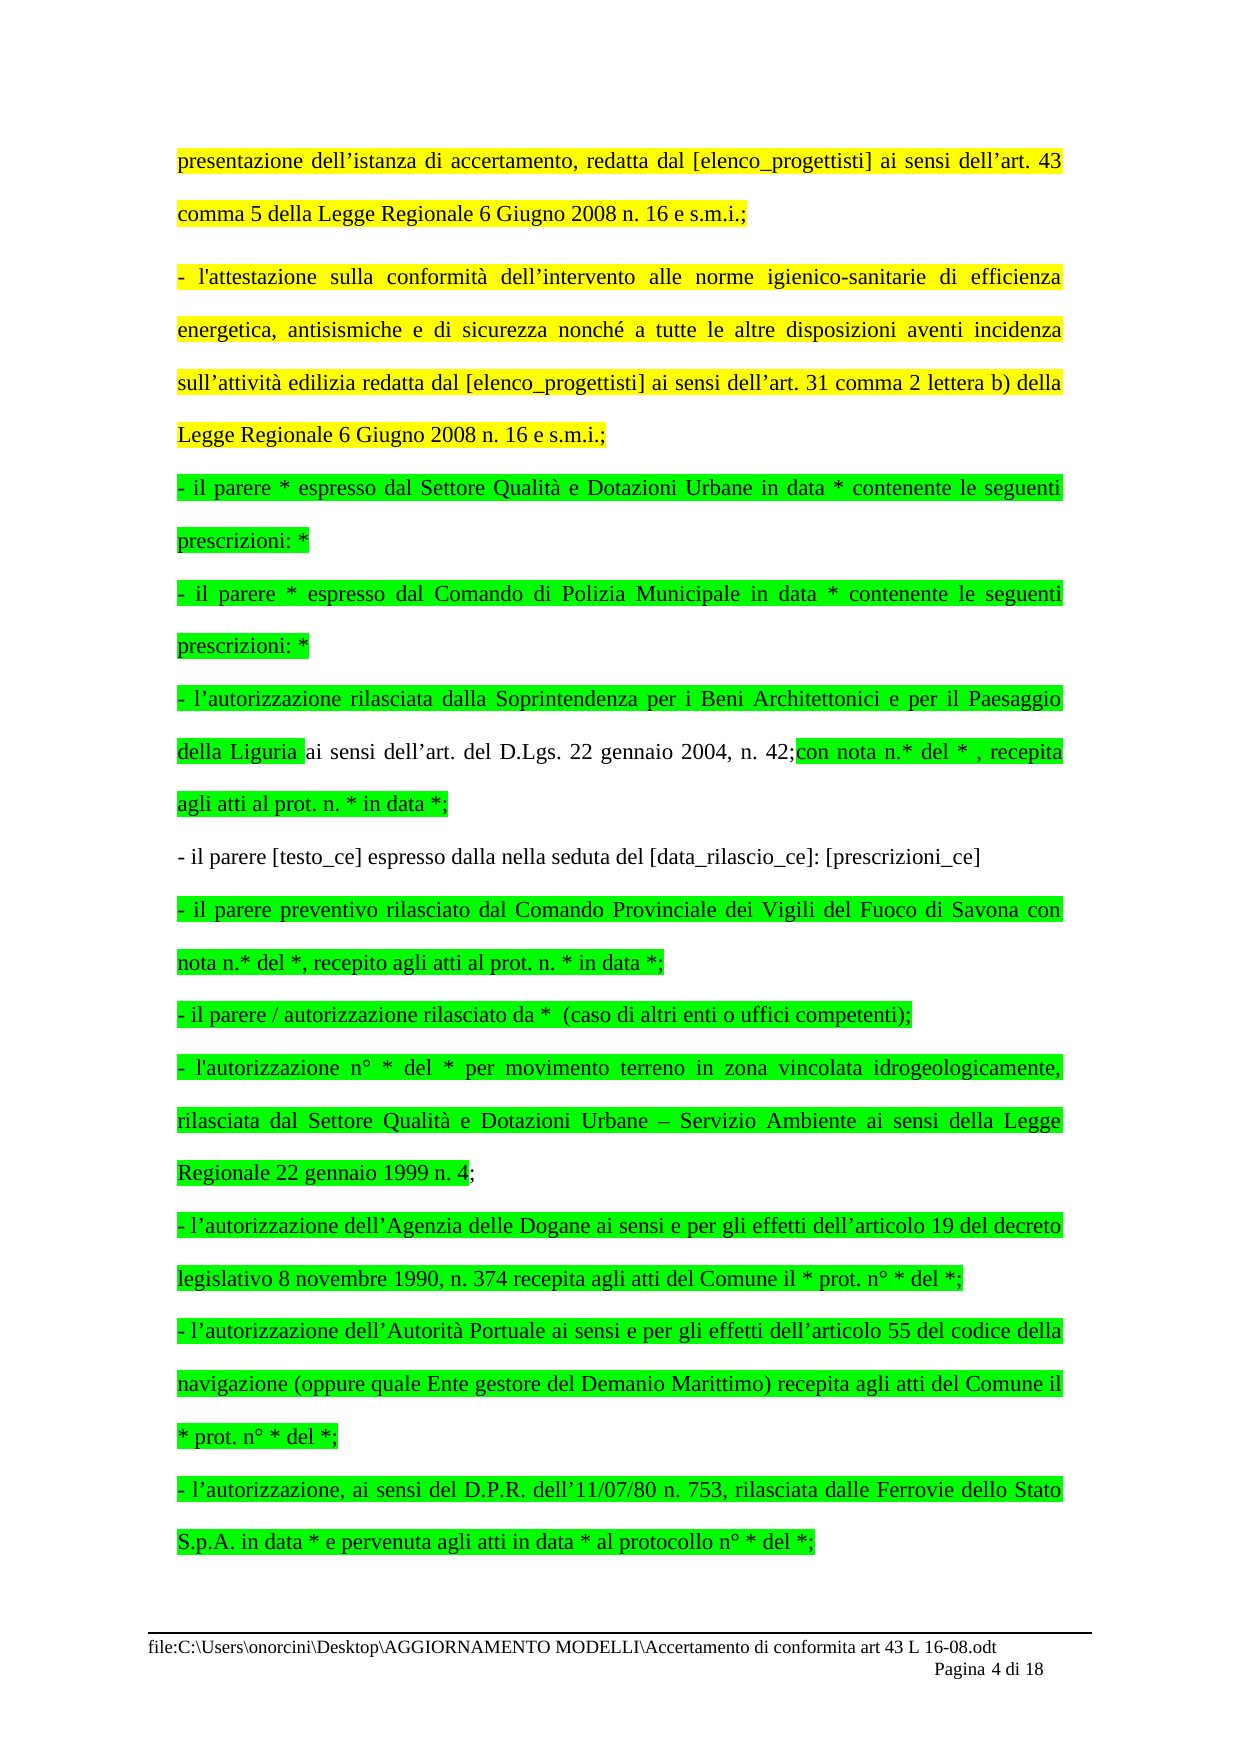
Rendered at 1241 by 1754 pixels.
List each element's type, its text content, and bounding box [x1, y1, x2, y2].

text - l’autorizzazione, ai sensi del D.P.R. dell’11/07/80 n. 753, rilasciata dalle Ferrovie dello Stato S.p.A. in data * e pervenuta agli atti in data * al protocollo n° * del *; [177, 1476, 1063, 1555]
text - l’autorizzazione dell’Autorità Portuale ai sensi e per gli effetti dell’articolo 55 del codice della navigazione (oppure quale Ente gestore del Demanio Marittimo) recepita agli atti del Comune il * prot. n° * del *; [177, 1318, 1063, 1449]
text - l'autorizzazione n° * del * per movimento terreno in zona vincolata idrogeologicamente, rilasciata dal Settore Qualità e Dotazioni Urbane – Servizio Ambiente ai sensi della Legge Regionale 22 gennaio 1999 n. 4; [177, 1054, 1063, 1186]
text - l’autorizzazione dell’Agenzia delle Dogane ai sensi e per gli effetti dell’articolo 19 del decreto legislativo 8 novembre 1990, n. 374 recepita agli atti del Comune il * prot. n° * del *; [177, 1212, 1063, 1291]
text - il parere preventivo rilasciato dal Comando Provinciale dei Vigili del Fuoco di Savona con nota n.* del *, recepito agli atti al prot. n. * in data *; [177, 896, 1063, 975]
text - l’autorizzazione rilasciata dalla Soprintendenza per i Beni Architettonici e per il Paesaggio della Liguria ai sensi dell’art. del D.Lgs. 22 gennaio 2004, n. 42;con nota n.* del * , recepita agli atti al prot. n. * in data *; [177, 685, 1063, 817]
text - l'attestazione sulla conformità dell’intervento alle norme igienico-sanitarie di efficienza energetica, antisismiche e di sicurezza nonché a tutte le altre disposizioni aventi incidenza sull’attività edilizia redatta dal [elenco_progettisti] ai sensi dell’art. 31 comma 2 lettera b) della Legge Regionale 6 Giugno 2008 n. 16 e s.m.i.; [177, 263, 1063, 448]
text - il parere / autorizzazione rilasciato da * (caso di altri enti o uffici competenti); [177, 1001, 1063, 1028]
text presentazione dell’istanza di accertamento, redatta dal [elenco_progettisti] ai sensi dell’art. 43 comma 5 della Legge Regionale 6 Giugno 2008 n. 16 e s.m.i.; [177, 148, 1063, 227]
text - il parere [testo_ce] espresso dalla nella seduta del [data_rilascio_ce]: [prescrizioni_ce] [177, 843, 1063, 869]
text - il parere * espresso dal Comando di Polizia Municipale in data * contenente le seguenti prescrizioni: * [177, 580, 1063, 659]
text - il parere * espresso dal Settore Qualità e Dotazioni Urbane in data * contenente le seguenti prescrizioni: * [177, 474, 1063, 553]
